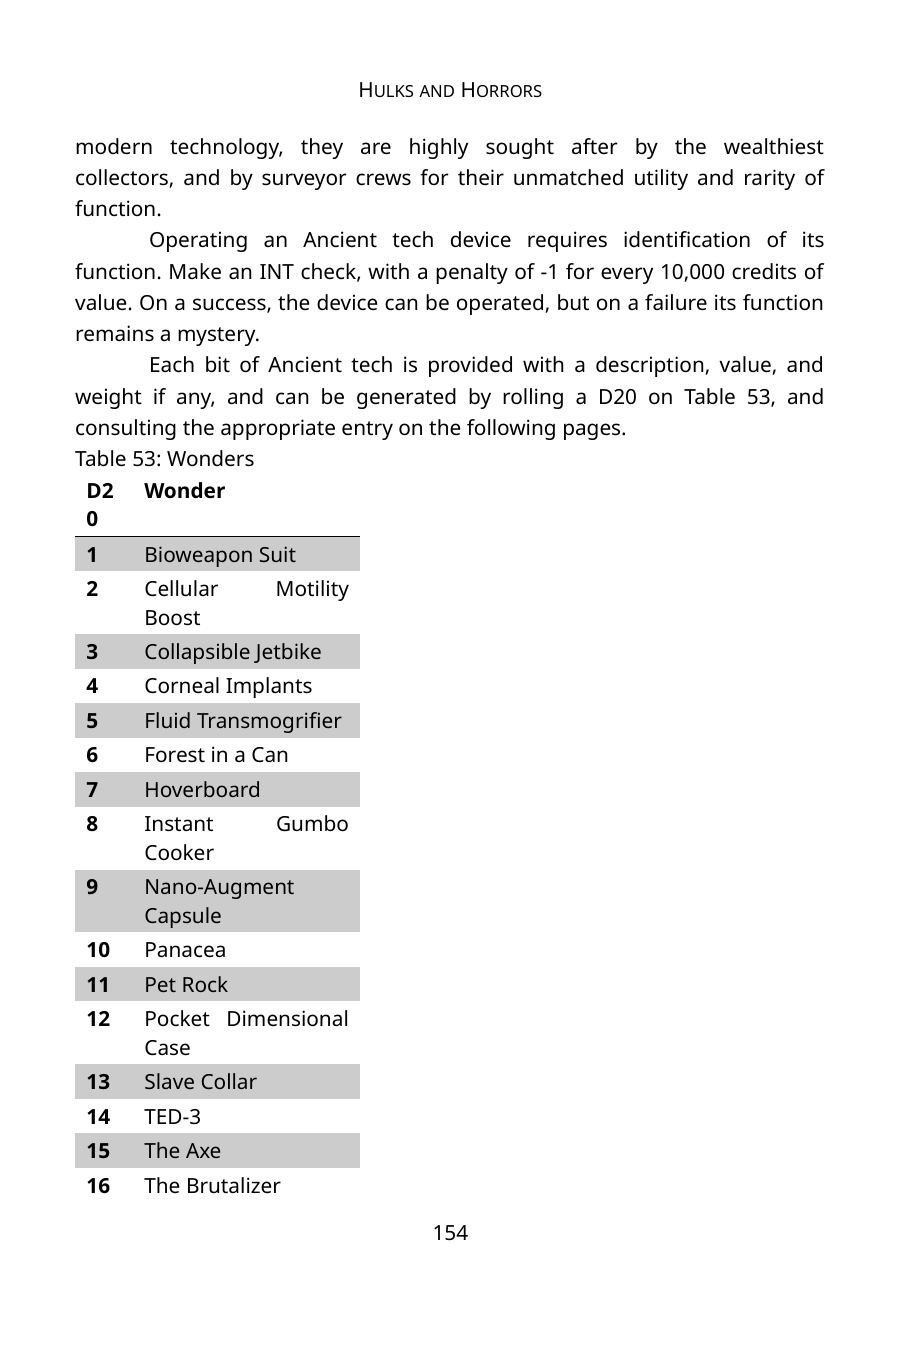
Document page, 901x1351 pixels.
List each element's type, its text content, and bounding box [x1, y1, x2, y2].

table_cell Instant Gumbo Cooker [133, 807, 360, 869]
text Each bit of Ancient tech is provided with a description, value, and weight if any, and can be generated by rolling a D20 on Table 53, and consulting the appropriate entry on the following pages. [75, 351, 825, 442]
table_cell 2 [75, 571, 133, 634]
table_cell The Brutalizer [133, 1168, 360, 1202]
table_cell 5 [75, 703, 133, 738]
table_cell Pet Rock [133, 967, 360, 1001]
table_cell The Axe [133, 1133, 360, 1168]
table_header Wonder [133, 473, 360, 536]
text modern technology, they are highly sought after by the wealthiest collectors, and by surveyor crews for their unmatched utility and rarity of function. [75, 132, 825, 223]
table_cell 10 [75, 933, 133, 967]
table_cell 13 [75, 1064, 133, 1099]
table_cell Pocket Dimensional Case [133, 1001, 360, 1064]
table_cell 4 [75, 669, 133, 703]
table_header D20 [75, 473, 133, 536]
table_cell Hoverboard [133, 772, 360, 807]
table_cell TED-3 [133, 1099, 360, 1133]
table_cell Bioweapon Suit [133, 537, 360, 571]
table_cell Forest in a Can [133, 738, 360, 772]
text Table 53: Wonders [75, 444, 825, 473]
table_cell 16 [75, 1168, 133, 1202]
table_cell 3 [75, 634, 133, 669]
table_cell 12 [75, 1001, 133, 1064]
table_cell 1 [75, 537, 133, 571]
table_cell Slave Collar [133, 1064, 360, 1099]
table_cell Corneal Implants [133, 669, 360, 703]
table_cell Fluid Transmogrifier [133, 703, 360, 738]
table_cell Cellular Motility Boost [133, 571, 360, 634]
table_cell Panacea [133, 933, 360, 967]
table_cell Nano-Augment Capsule [133, 870, 360, 932]
text Operating an Ancient tech device requires identification of its function. Make an INT check, with a penalty of -1 for every 10,000 credits of value. On a success, the device can be operated, but on a failure its function remains a mystery. [75, 226, 825, 348]
table_cell 8 [75, 807, 133, 869]
table_cell 9 [75, 870, 133, 932]
table_cell Collapsible Jetbike [133, 634, 360, 669]
table_cell 15 [75, 1133, 133, 1168]
table_cell 6 [75, 738, 133, 772]
table_cell 7 [75, 772, 133, 807]
table_cell 14 [75, 1099, 133, 1133]
table_cell 11 [75, 967, 133, 1001]
